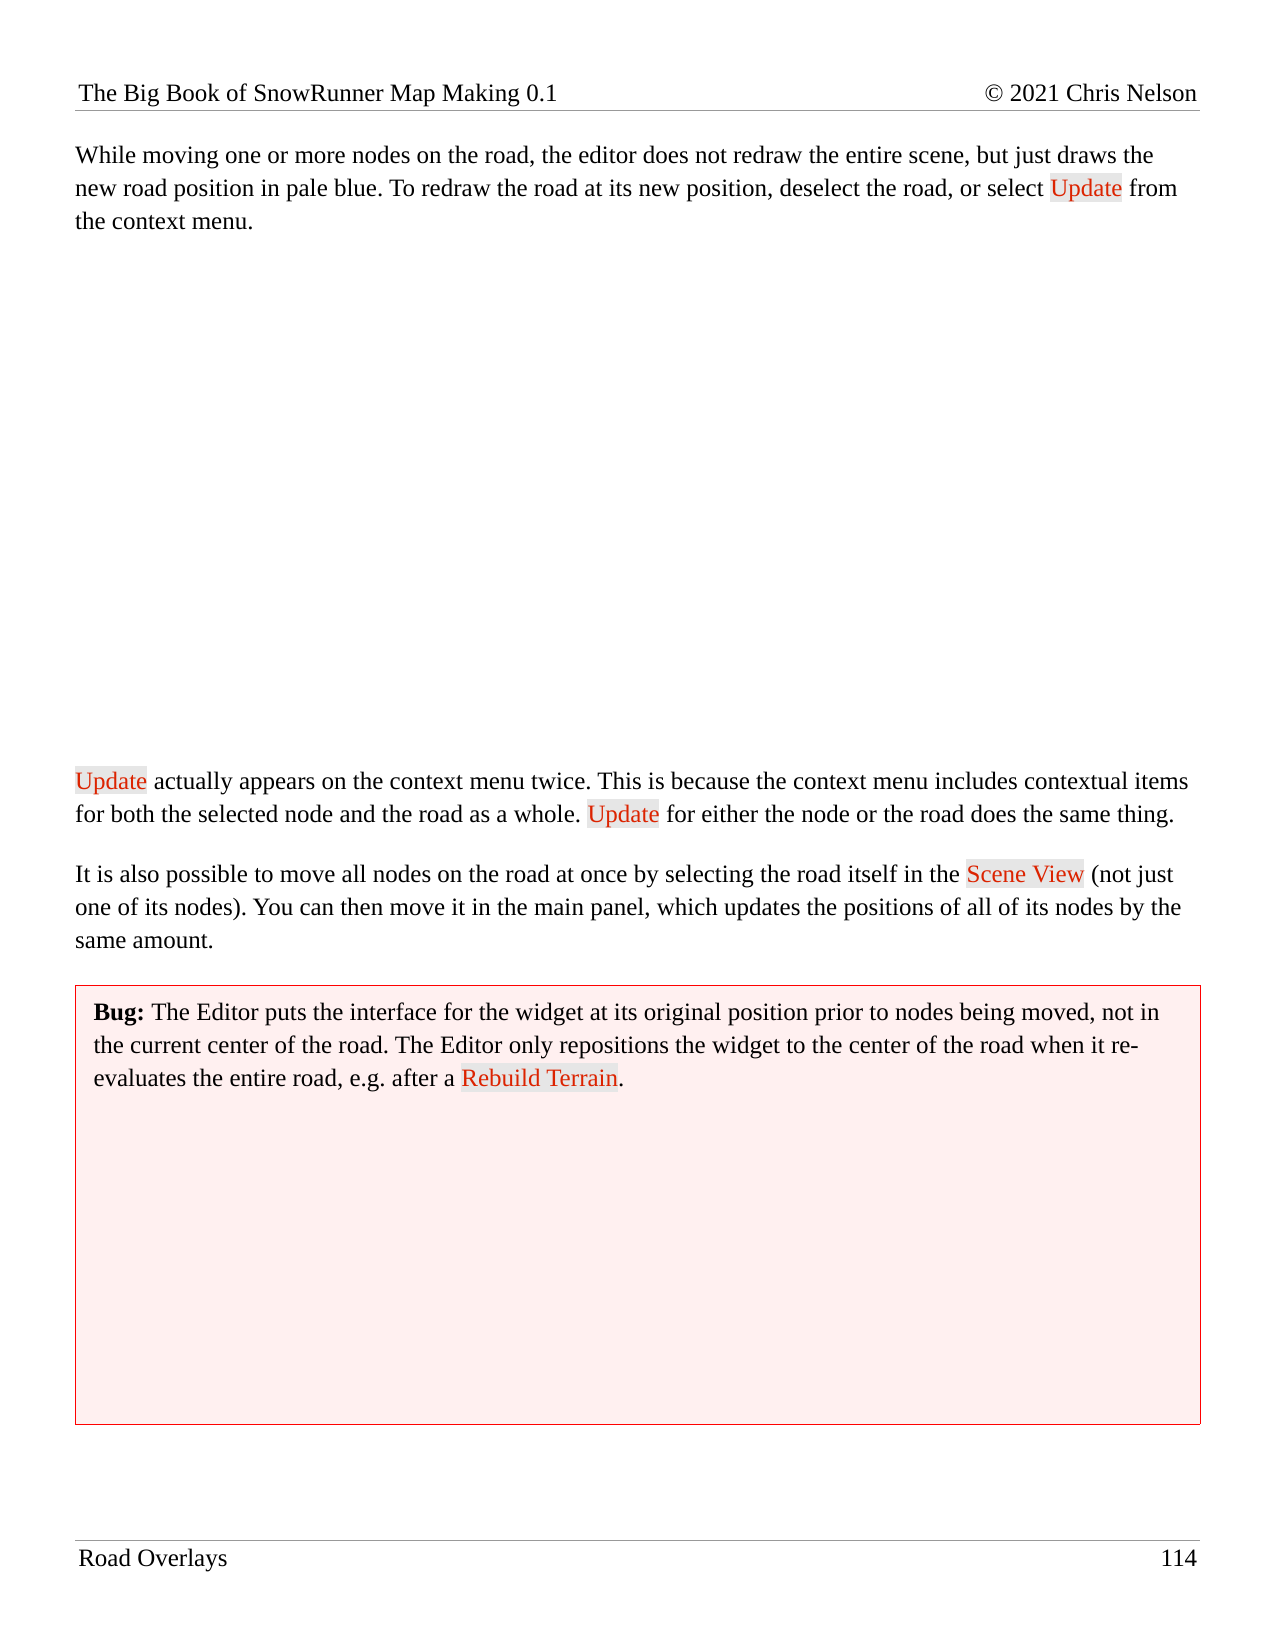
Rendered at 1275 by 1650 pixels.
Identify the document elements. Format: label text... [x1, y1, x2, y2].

list The Editor puts the interface for the widget at its original position prior to nodes being moved, not in the current center of the road. The Editor only repositions the widget to the center of the road when it re-evaluates the entire road, e.g. after a Rebuild Terrain. [76, 986, 1200, 1092]
text While moving one or more nodes on the road, the editor does not redraw the entire scene, but just draws the new road position in pale blue. To redraw the road at its new position, deselect the road, or select Update from the context menu. [75, 140, 1200, 235]
text It is also possible to move all nodes on the road at once by selecting the road itself in the Scene View (not just one of its nodes). You can then move it in the main panel, which updates the positions of all of its nodes by the same amount. [75, 859, 1200, 954]
text Update actually appears on the context menu twice. This is because the context menu includes contextual items for both the selected node and the road as a whole. Update for either the node or the road does the same thing. [75, 766, 1200, 828]
